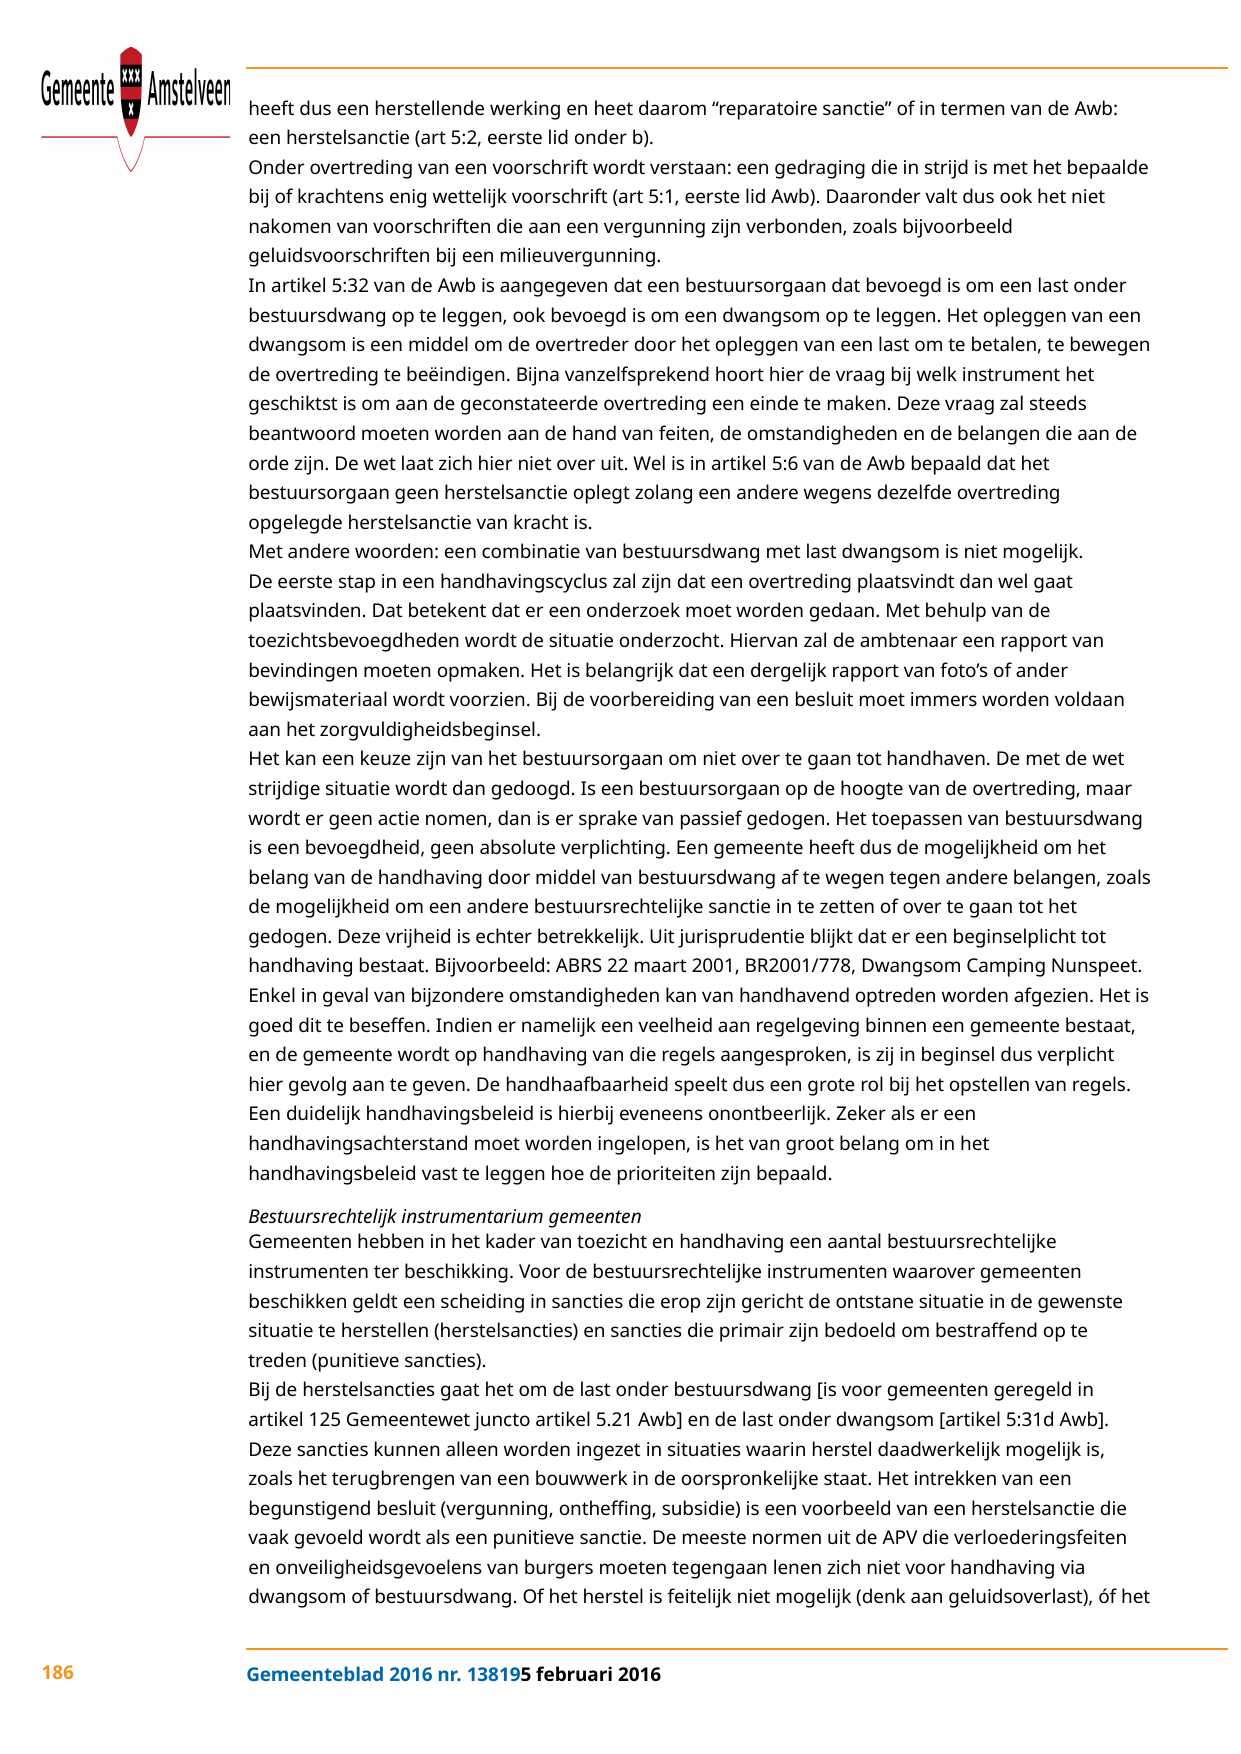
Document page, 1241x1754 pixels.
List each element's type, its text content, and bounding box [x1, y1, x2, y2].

text Bestuursrechtelijk instrumentarium gemeenten [248, 1203, 1152, 1229]
text heeft dus een herstellende werking en heet daarom “reparatoire sanctie” of in termen van de Awb: een herstelsanctie (art 5:2, eerste lid onder b). [248, 95, 1152, 150]
text Met andere woorden: een combinatie van bestuursdwang met last dwangsom is niet mogelijk. [248, 538, 1152, 564]
text In artikel 5:32 van de Awb is aangegeven dat een bestuursorgaan dat bevoegd is om een last onder bestuursdwang op te leggen, ook bevoegd is om een dwangsom op te leggen. Het opleggen van een dwangsom is een middel om de overtreder door het opleggen van een last om te betalen, te bewegen de overtreding te beëindigen. Bijna vanzelfsprekend hoort hier de vraag bij welk instrument het geschiktst is om aan de geconstateerde overtreding een einde te maken. Deze vraag zal steeds beantwoord moeten worden aan de hand van feiten, de omstandigheden en de belangen die aan de orde zijn. De wet laat zich hier niet over uit. Wel is in artikel 5:6 van de Awb bepaald dat het bestuursorgaan geen herstelsanctie oplegt zolang een andere wegens dezelfde overtreding opgelegde herstelsanctie van kracht is. [248, 272, 1152, 535]
text Gemeenten hebben in het kader van toezicht en handhaving een aantal bestuursrechtelijke instrumenten ter beschikking. Voor de bestuursrechtelijke instrumenten waarover gemeenten beschikken geldt een scheiding in sancties die erop zijn gericht de ontstane situatie in de gewenste situatie te herstellen (herstelsancties) en sancties die primair zijn bedoeld om bestraffend op te treden (punitieve sancties). [248, 1229, 1152, 1373]
text Onder overtreding van een voorschrift wordt verstaan: een gedraging die in strijd is met het bepaalde bij of krachtens enig wettelijk voorschrift (art 5:1, eerste lid Awb). Daaronder valt dus ook het niet nakomen van voorschriften die aan een vergunning zijn verbonden, zoals bijvoorbeeld geluidsvoorschriften bij een milieuvergunning. [248, 154, 1152, 268]
text De eerste stap in een handhavingscyclus zal zijn dat een overtreding plaatsvindt dan wel gaat plaatsvinden. Dat betekent dat er een onderzoek moet worden gedaan. Met behulp van de toezichtsbevoegdheden wordt de situatie onderzocht. Hiervan zal de ambtenaar een rapport van bevindingen moeten opmaken. Het is belangrijk dat een dergelijk rapport van foto’s of ander bewijsmateriaal wordt voorzien. Bij de voorbereiding van een besluit moet immers worden voldaan aan het zorgvuldigheidsbeginsel. [248, 568, 1152, 742]
text Bij de herstelsancties gaat het om de last onder bestuursdwang [is voor gemeenten geregeld in artikel 125 Gemeentewet juncto artikel 5.21 Awb] en de last onder dwangsom [artikel 5:31d Awb]. Deze sancties kunnen alleen worden ingezet in situaties waarin herstel daadwerkelijk mogelijk is, zoals het terugbrengen van een bouwwerk in de oorspronkelijke staat. Het intrekken van een begunstigend besluit (vergunning, ontheffing, subsidie) is een voorbeeld van een herstelsanctie die vaak gevoeld wordt als een punitieve sanctie. De meeste normen uit de APV die verloederingsfeiten en onveiligheidsgevoelens van burgers moeten tegengaan lenen zich niet voor handhaving via dwangsom of bestuursdwang. Of het herstel is feitelijk niet mogelijk (denk aan geluidsoverlast), óf het [248, 1377, 1152, 1609]
picture [41, 47, 231, 172]
text Het kan een keuze zijn van het bestuursorgaan om niet over te gaan tot handhaven. De met de wet strijdige situatie wordt dan gedoogd. Is een bestuursorgaan op de hoogte van de overtreding, maar wordt er geen actie nomen, dan is er sprake van passief gedogen. Het toepassen van bestuursdwang is een bevoegdheid, geen absolute verplichting. Een gemeente heeft dus de mogelijkheid om het belang van de handhaving door middel van bestuursdwang af te wegen tegen andere belangen, zoals de mogelijkheid om een andere bestuursrechtelijke sanctie in te zetten of over te gaan tot het gedogen. Deze vrijheid is echter betrekkelijk. Uit jurisprudentie blijkt dat er een beginselplicht tot handhaving bestaat. Bijvoorbeeld: ABRS 22 maart 2001, BR2001/778, Dwangsom Camping Nunspeet. Enkel in geval van bijzondere omstandigheden kan van handhavend optreden worden afgezien. Het is goed dit te beseffen. Indien er namelijk een veelheid aan regelgeving binnen een gemeente bestaat, en de gemeente wordt op handhaving van die regels aangesproken, is zij in beginsel dus verplicht hier gevolg aan te geven. De handhaafbaarheid speelt dus een grote rol bij het opstellen van regels. Een duidelijk handhavingsbeleid is hierbij eveneens onontbeerlijk. Zeker als er een handhavingsachterstand moet worden ingelopen, is het van groot belang om in het handhavingsbeleid vast te leggen hoe de prioriteiten zijn bepaald. [248, 746, 1152, 1186]
